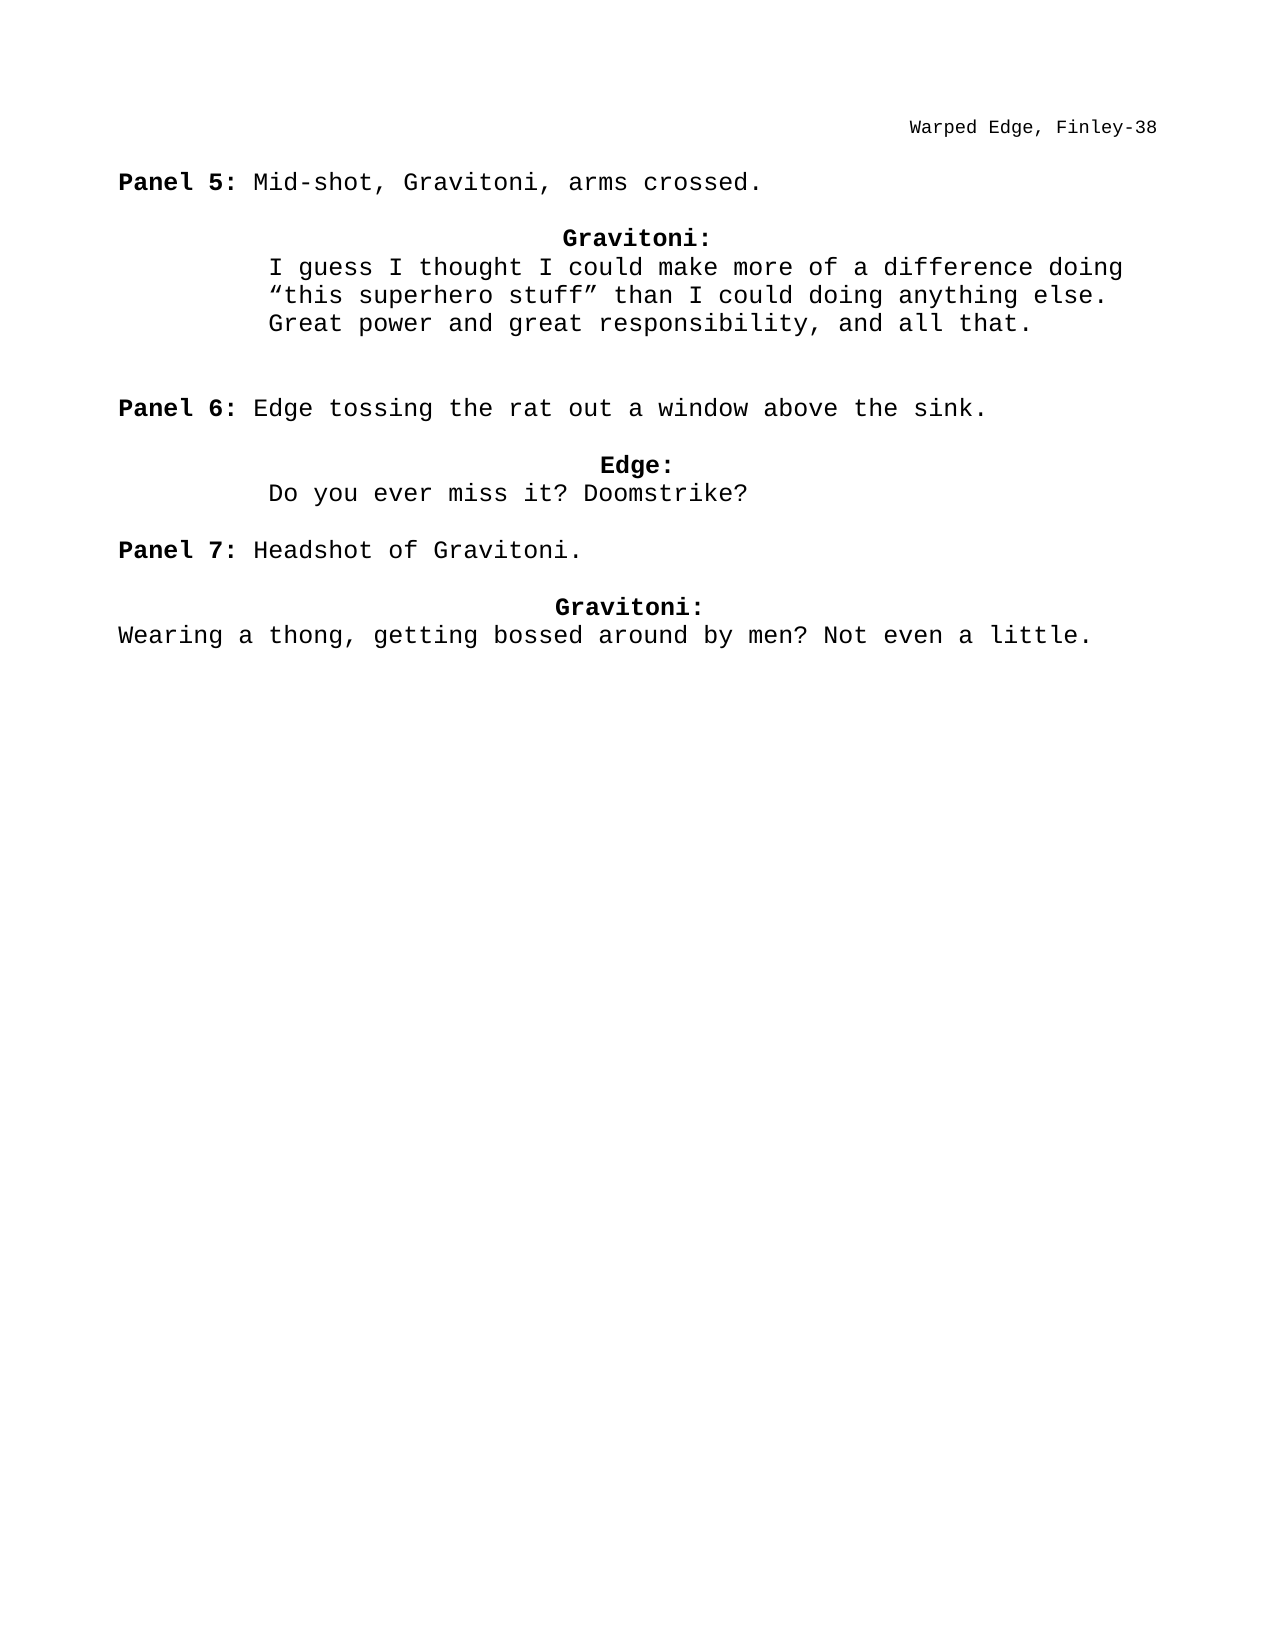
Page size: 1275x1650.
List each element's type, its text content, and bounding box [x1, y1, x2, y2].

text Gravitoni: [118, 226, 1157, 254]
text Gravitoni: [118, 594, 1157, 623]
text Panel 6: Edge tossing the rat out a window above the sink. [118, 396, 1157, 424]
text Do you ever miss it? Doomstrike? [268, 481, 1157, 509]
text I guess I thought I could make more of a difference doing “this superhero stuff” than I could doing anything else. Great power and great responsibility, and all that. [268, 254, 1157, 339]
text Panel 5: Mid-shot, Gravitoni, arms crossed. [118, 169, 1157, 198]
text Wearing a thong, getting bossed around by men? Not even a little. [118, 623, 1157, 651]
text Panel 7: Headshot of Gravitoni. [118, 538, 1157, 566]
text Edge: [118, 453, 1157, 481]
